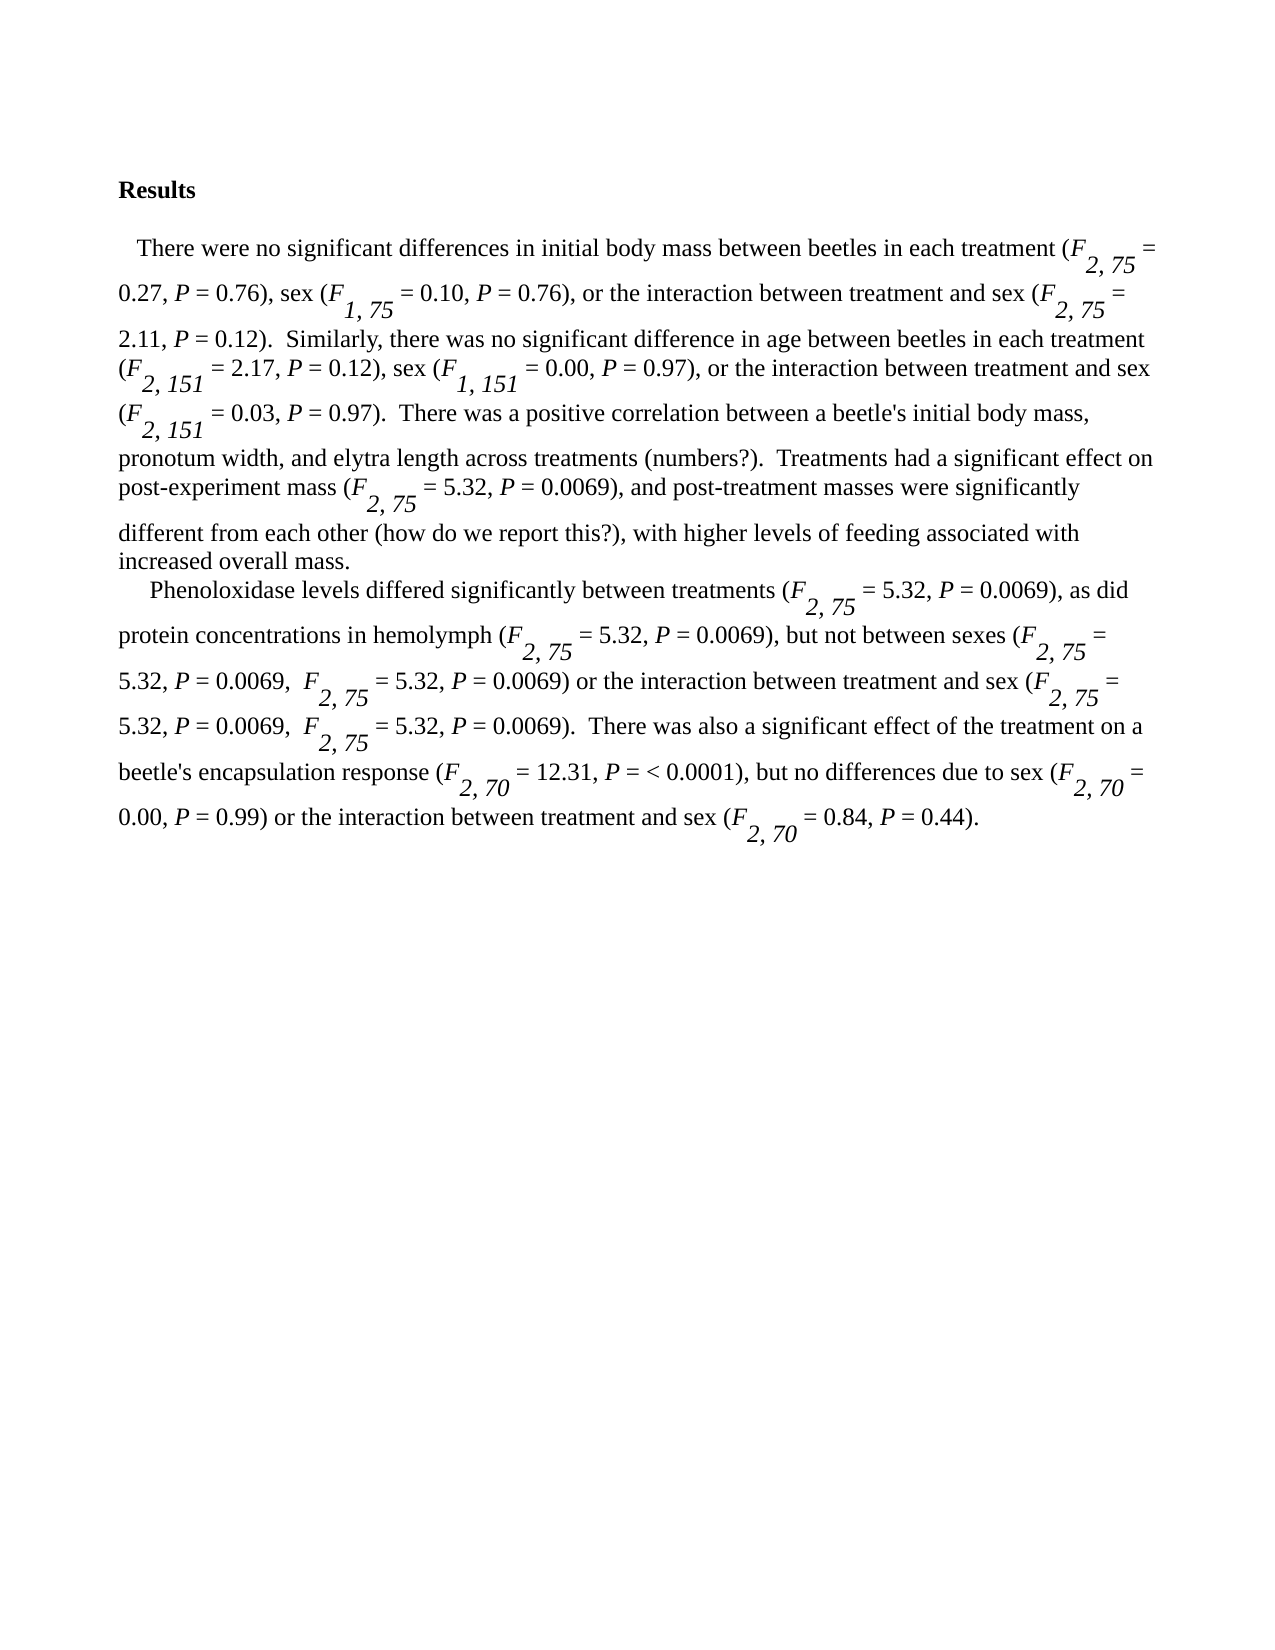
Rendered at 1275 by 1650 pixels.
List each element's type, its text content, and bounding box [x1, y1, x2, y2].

text Phenoloxidase levels differed significantly between treatments (F2, 75 = 5.32, P = 0.0069), as did protein concentrations in hemolymph (F2, 75 = 5.32, P = 0.0069), but not between sexes (F2, 75 = 5.32, P = 0.0069, F2, 75 = 5.32, P = 0.0069) or the interaction between treatment and sex (F2, 75 = 5.32, P = 0.0069, F2, 75 = 5.32, P = 0.0069). There was also a significant effect of the treatment on a beetle's encapsulation response (F2, 70 = 12.31, P = < 0.0001), but no differences due to sex (F2, 70 = 0.00, P = 0.99) or the interaction between treatment and sex (F2, 70 = 0.84, P = 0.44). [118, 575, 1157, 848]
text There were no significant differences in initial body mass between beetles in each treatment (F2, 75 = 0.27, P = 0.76), sex (F1, 75 = 0.10, P = 0.76), or the interaction between treatment and sex (F2, 75 = 2.11, P = 0.12). Similarly, there was no significant difference in age between beetles in each treatment (F2, 151 = 2.17, P = 0.12), sex (F1, 151 = 0.00, P = 0.97), or the interaction between treatment and sex (F2, 151 = 0.03, P = 0.97). There was a positive correlation between a beetle's initial body mass, pronotum width, and elytra length across treatments (numbers?). Treatments had a significant effect on post-experiment mass (F2, 75 = 5.32, P = 0.0069), and post-treatment masses were significantly different from each other (how do we report this?), with higher levels of feeding associated with increased overall mass. [118, 233, 1157, 575]
text Results [118, 176, 1157, 204]
